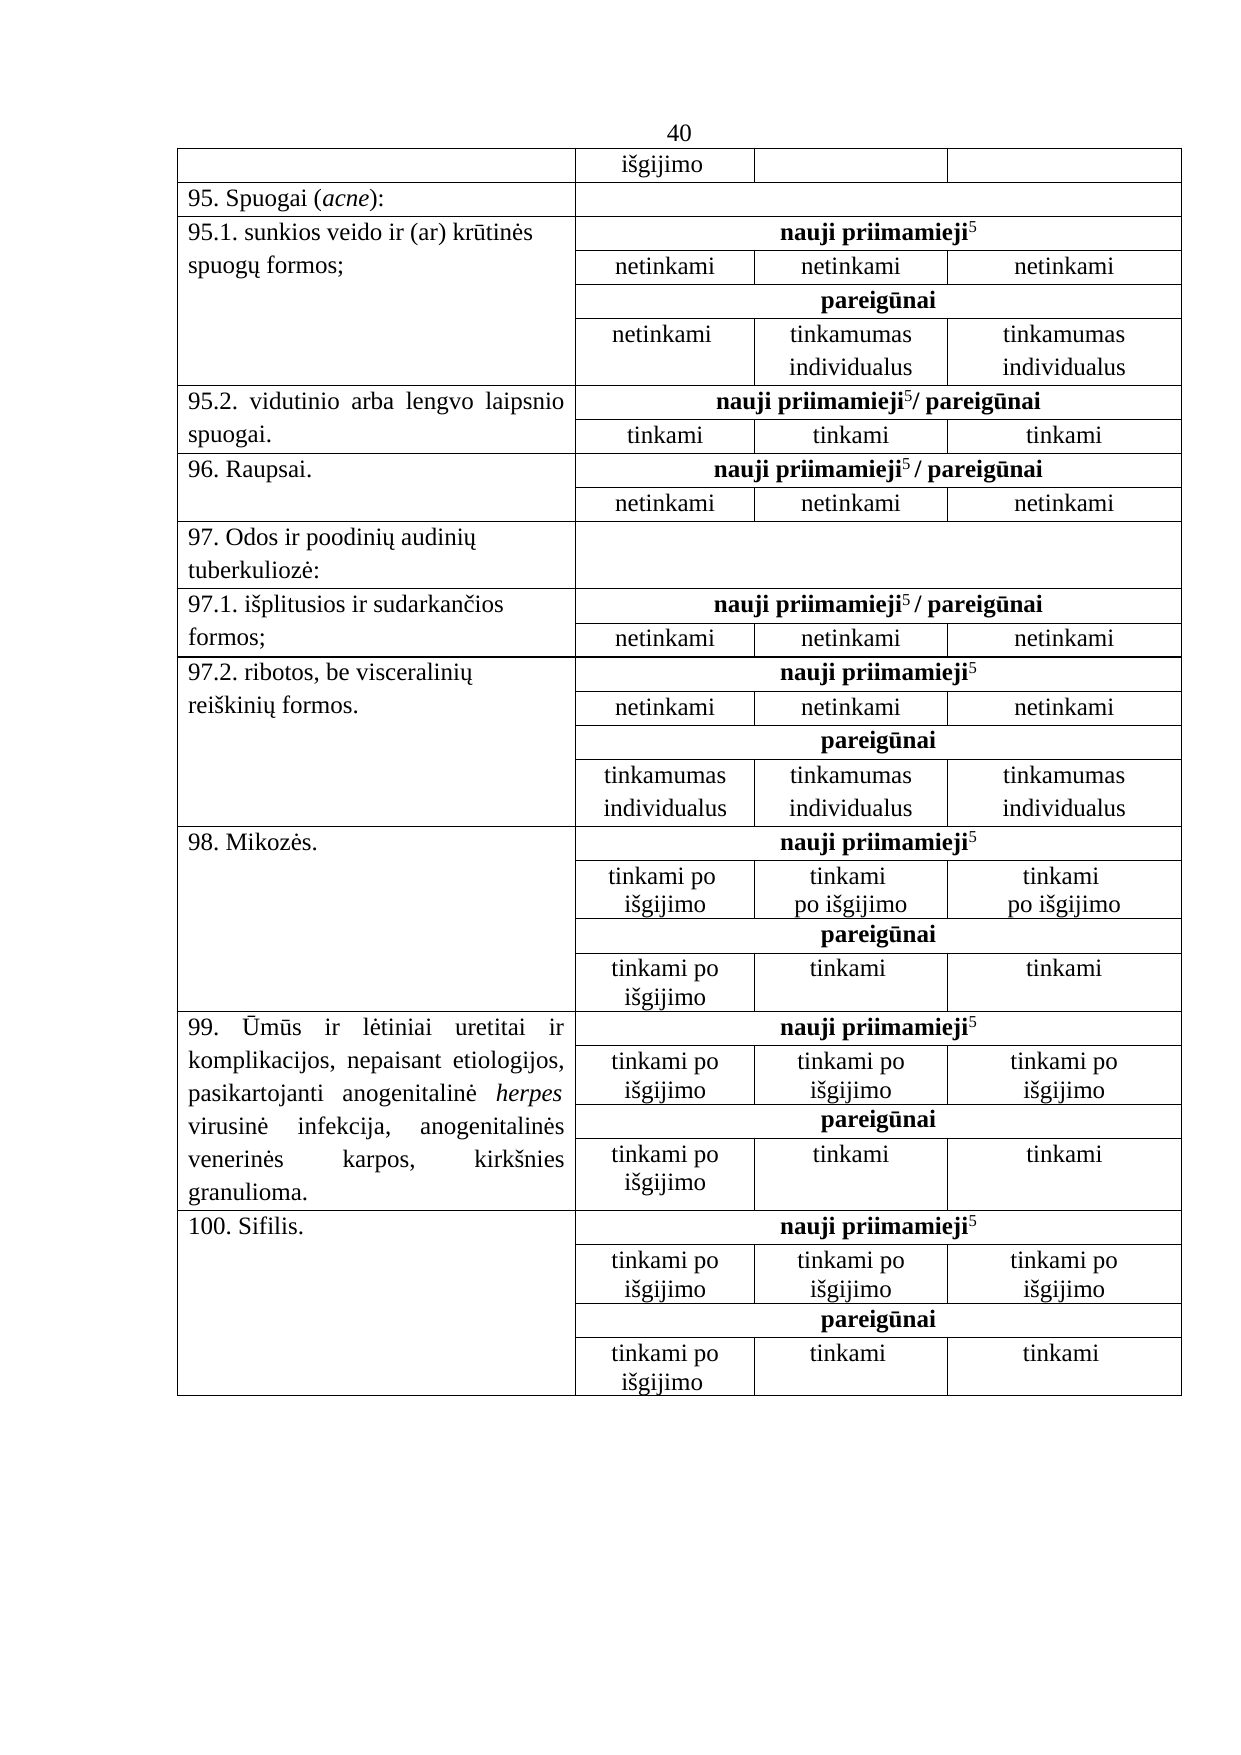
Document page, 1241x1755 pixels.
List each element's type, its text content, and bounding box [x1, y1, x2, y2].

table_cell tinkamumas individualus [755, 319, 947, 385]
table_cell 97. Odos ir poodinių audinių tuberkuliozė: [178, 522, 575, 588]
table_cell netinkami [576, 488, 754, 521]
table_cell netinkami [576, 624, 754, 656]
table_cell nauji priimamieji5 [576, 827, 1181, 860]
table_cell tinkami [948, 1139, 1181, 1210]
table_cell išgijimo [576, 149, 754, 182]
table_cell nauji priimamieji5 [576, 1211, 1181, 1244]
table_cell tinkamumas individualus [755, 760, 947, 826]
table_cell tinkami [755, 954, 947, 1011]
table_cell tinkami [576, 420, 754, 453]
table_cell tinkami po išgijimo [576, 1338, 754, 1395]
table_cell pareigūnai [576, 1105, 1181, 1138]
table_cell [576, 522, 1181, 588]
table_cell netinkami [948, 624, 1181, 656]
table_cell 99. Ūmūs ir lėtiniai uretitai ir komplikacijos, nepaisant etiologijos, pasikartojanti anogenitalinė herpes virusinė infekcija, anogenitalinės venerinės karpos, kirkšnies granulioma. [178, 1012, 575, 1210]
table_cell tinkami [755, 420, 947, 453]
table_cell netinkami [576, 692, 754, 724]
table_cell netinkami [948, 692, 1181, 724]
table_cell netinkami [948, 251, 1181, 284]
table_cell 95.2. vidutinio arba lengvo laipsnio spuogai. [178, 386, 575, 453]
table_cell 97.1. išplitusios ir sudarkančios formos; [178, 589, 575, 656]
table_cell netinkami [755, 251, 947, 284]
table_cell netinkami [755, 624, 947, 656]
table_cell nauji priimamieji5/ pareigūnai [576, 386, 1181, 419]
table_cell pareigūnai [576, 726, 1181, 759]
table_cell tinkami [948, 420, 1181, 453]
table_cell tinkami po išgijimo [948, 861, 1181, 918]
table_cell 95.1. sunkios veido ir (ar) krūtinės spuogų formos; [178, 217, 575, 385]
table_cell tinkami po išgijimo [755, 1046, 947, 1103]
table_cell pareigūnai [576, 919, 1181, 952]
table_cell tinkami po išgijimo [576, 954, 754, 1011]
table_cell 97.2. ribotos, be visceralinių reiškinių formos. [178, 658, 575, 826]
table_cell [948, 149, 1181, 182]
table_cell nauji priimamieji5 / pareigūnai [576, 454, 1181, 487]
table_cell tinkami po išgijimo [576, 1245, 754, 1303]
table_cell tinkamumas individualus [948, 760, 1181, 826]
table_cell pareigūnai [576, 1304, 1181, 1337]
table_cell tinkamumas individualus [576, 760, 754, 826]
table_cell nauji priimamieji5 / pareigūnai [576, 589, 1181, 622]
table_cell tinkami po išgijimo [576, 1139, 754, 1210]
table_cell 100. Sifilis. [178, 1211, 575, 1395]
table_cell [178, 149, 575, 182]
table_cell netinkami [948, 488, 1181, 521]
table_cell tinkami po išgijimo [948, 1245, 1181, 1303]
table_cell tinkami [755, 1139, 947, 1210]
table_cell tinkami [755, 1338, 947, 1395]
table_cell nauji priimamieji5 [576, 658, 1181, 691]
table_cell tinkami po išgijimo [576, 1046, 754, 1103]
table_cell tinkami po išgijimo [948, 1046, 1181, 1103]
table_cell tinkami po išgijimo [755, 1245, 947, 1303]
table_cell 96. Raupsai. [178, 454, 575, 521]
table_cell [755, 149, 947, 182]
table_cell nauji priimamieji5 [576, 217, 1181, 250]
table_cell tinkamumas individualus [948, 319, 1181, 385]
table_cell tinkami po išgijimo [576, 861, 754, 918]
table_cell tinkami po išgijimo [755, 861, 947, 918]
table_cell netinkami [576, 319, 754, 385]
table_cell pareigūnai [576, 285, 1181, 318]
table_cell tinkami [948, 954, 1181, 1011]
table_cell 98. Mikozės. [178, 827, 575, 1011]
table_cell netinkami [576, 251, 754, 284]
table_cell 95. Spuogai (acne): [178, 183, 575, 216]
table_cell [576, 183, 1181, 216]
table_cell netinkami [755, 692, 947, 724]
table_cell netinkami [755, 488, 947, 521]
table_cell tinkami [948, 1338, 1181, 1395]
table_cell nauji priimamieji5 [576, 1012, 1181, 1045]
